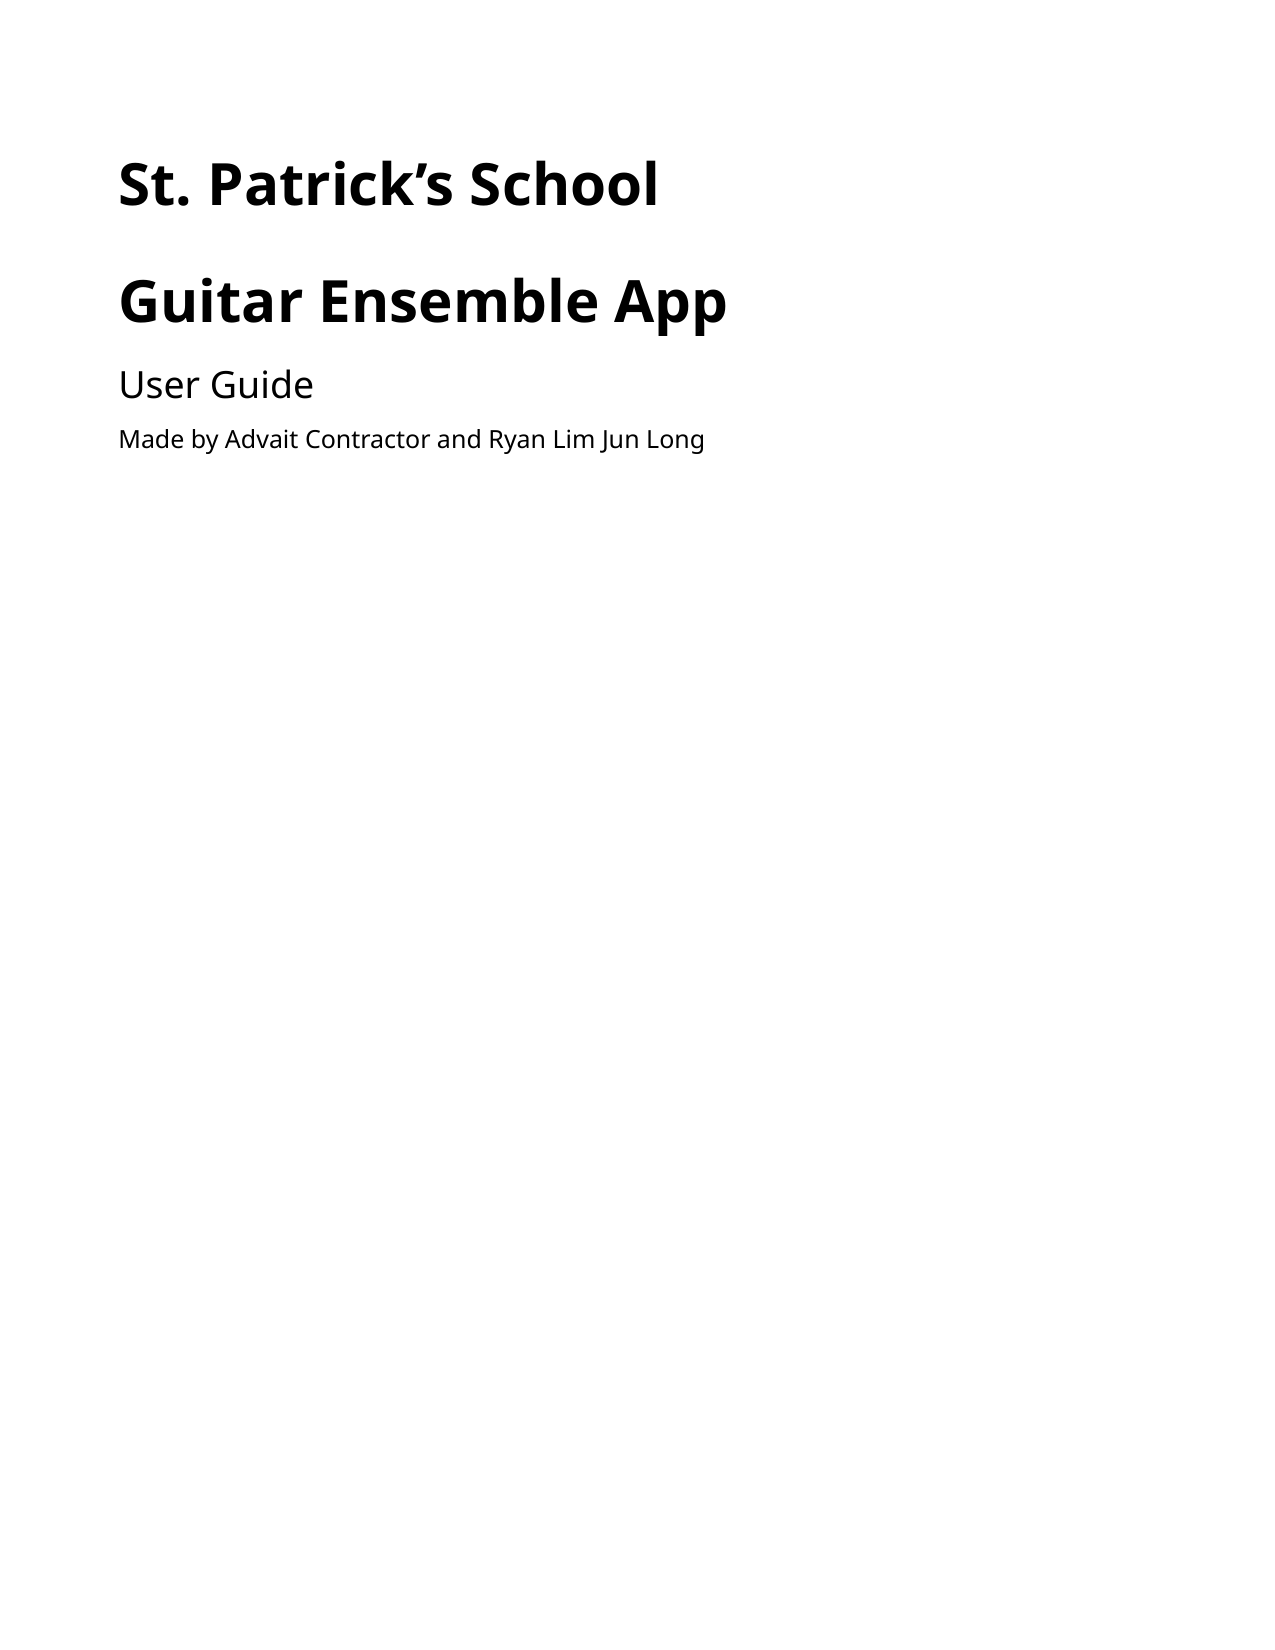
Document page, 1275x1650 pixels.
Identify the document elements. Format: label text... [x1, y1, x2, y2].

text Made by Advait Contractor and Ryan Lim Jun Long [118, 422, 1157, 456]
subtitle User Guide [118, 358, 1157, 409]
title St. Patrick’s School [118, 143, 1157, 223]
title Guitar Ensemble App [118, 260, 1157, 339]
